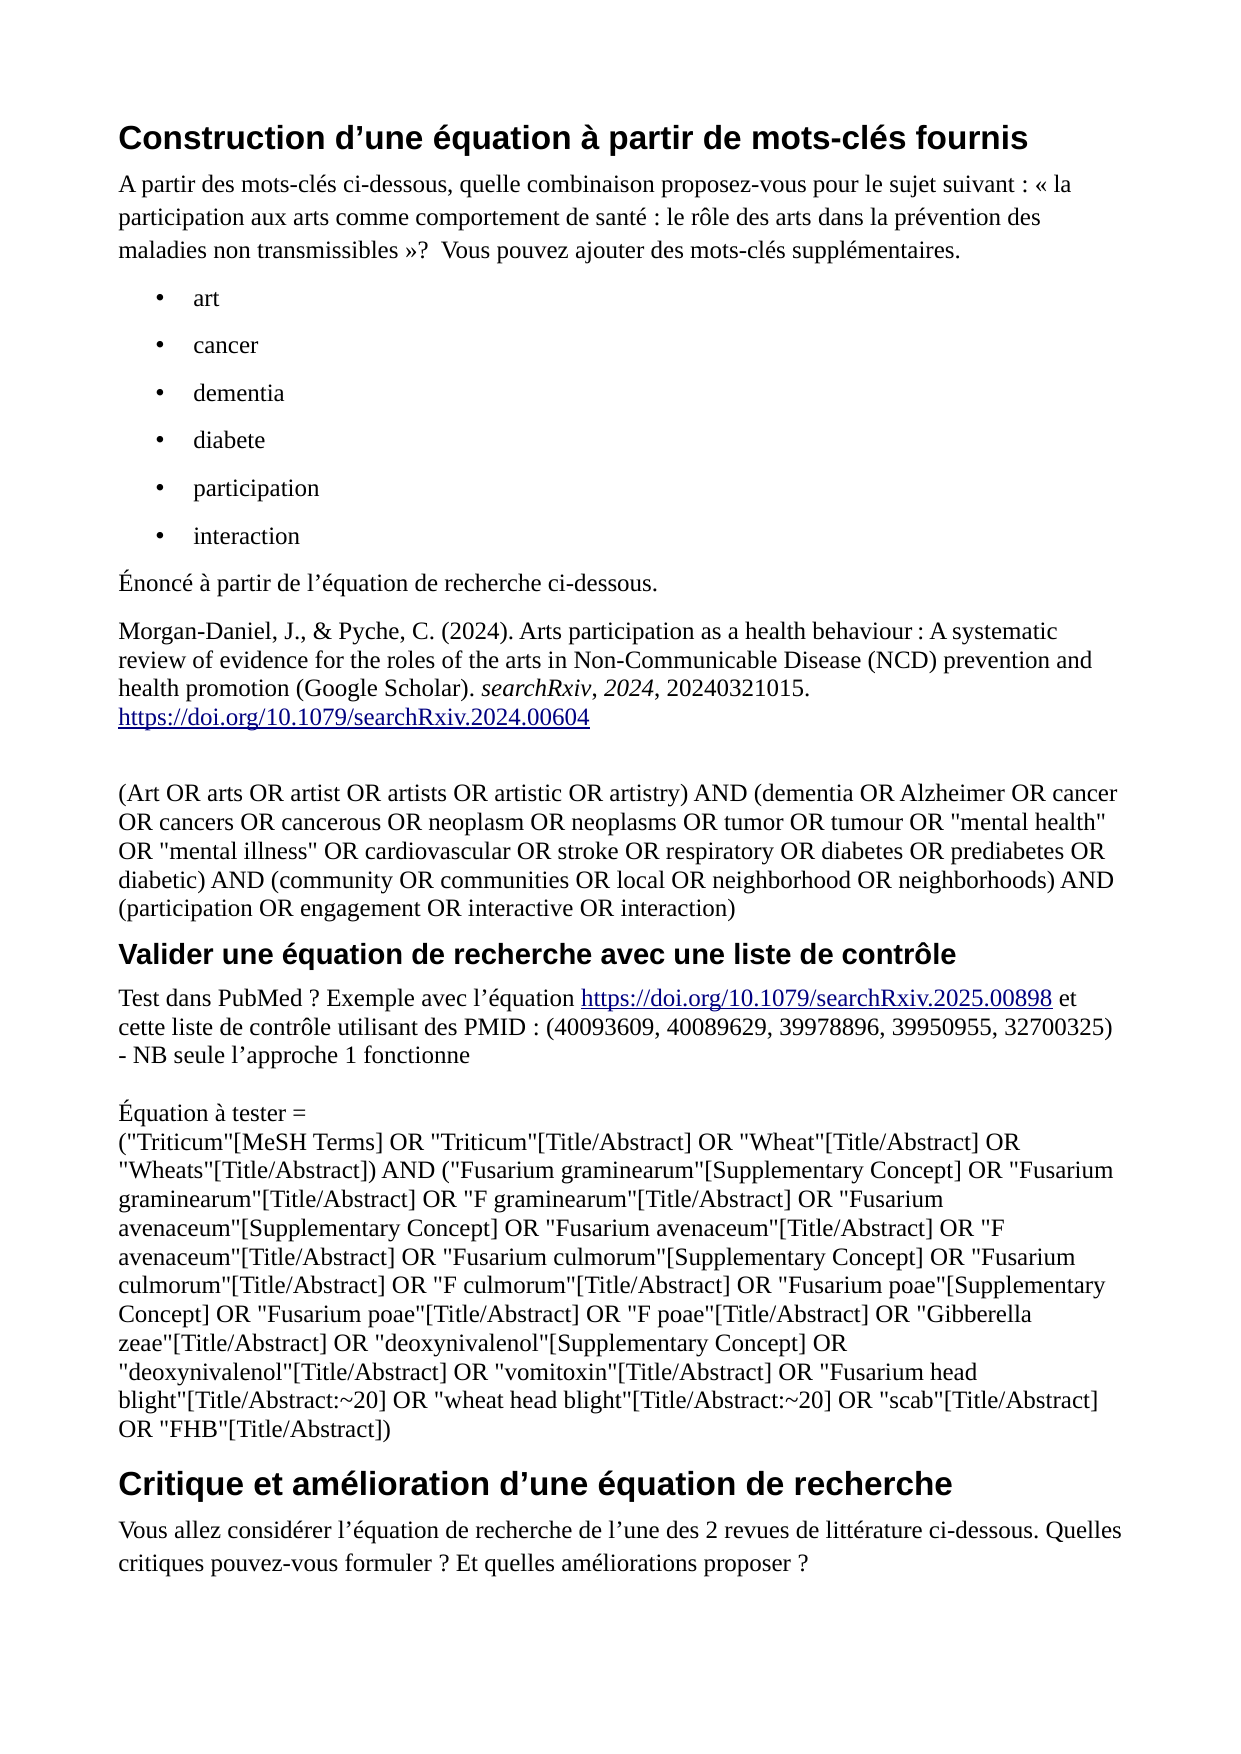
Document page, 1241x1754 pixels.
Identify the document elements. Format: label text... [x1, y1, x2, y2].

text A partir des mots-clés ci-dessous, quelle combinaison proposez-vous pour le sujet suivant : « la participation aux arts comme comportement de santé : le rôle des arts dans la prévention des maladies non transmissibles »? Vous pouvez ajouter des mots-clés supplémentaires. [118, 169, 1122, 264]
text ("Triticum"[MeSH Terms] OR "Triticum"[Title/Abstract] OR "Wheat"[Title/Abstract] OR "Wheats"[Title/Abstract]) AND ("Fusarium graminearum"[Supplementary Concept] OR "Fusarium graminearum"[Title/Abstract] OR "F graminearum"[Title/Abstract] OR "Fusarium avenaceum"[Supplementary Concept] OR "Fusarium avenaceum"[Title/Abstract] OR "F avenaceum"[Title/Abstract] OR "Fusarium culmorum"[Supplementary Concept] OR "Fusarium culmorum"[Title/Abstract] OR "F culmorum"[Title/Abstract] OR "Fusarium poae"[Supplementary Concept] OR "Fusarium poae"[Title/Abstract] OR "F poae"[Title/Abstract] OR "Gibberella zeae"[Title/Abstract] OR "deoxynivalenol"[Supplementary Concept] OR "deoxynivalenol"[Title/Abstract] OR "vomitoxin"[Title/Abstract] OR "Fusarium head blight"[Title/Abstract:~20] OR "wheat head blight"[Title/Abstract:~20] OR "scab"[Title/Abstract] OR "FHB"[Title/Abstract]) [118, 1127, 1122, 1443]
list cancer [156, 330, 1122, 359]
subtitle Valider une équation de recherche avec une liste de contrôle [118, 937, 1122, 970]
subtitle Construction d’une équation à partir de mots-clés fournis [118, 118, 1122, 157]
subtitle Critique et amélioration d’une équation de recherche [118, 1464, 1122, 1502]
list interaction [156, 521, 1122, 549]
text Test dans PubMed ? Exemple avec l’équation https://doi.org/10.1079/searchRxiv.2025.00898 et cette liste de contrôle utilisant des PMID : (40093609, 40089629, 39978896, 39950955, 32700325) - NB seule l’approche 1 fonctionne [118, 983, 1122, 1069]
list participation [156, 473, 1122, 502]
text Vous allez considérer l’équation de recherche de l’une des 2 revues de littérature ci-dessous. Quelles critiques pouvez-vous formuler ? Et quelles améliorations proposer ? [118, 1515, 1122, 1576]
list diabete [156, 426, 1122, 454]
text Équation à tester = [118, 1098, 1122, 1127]
text Énoncé à partir de l’équation de recherche ci-dessous. [118, 568, 1122, 597]
text Morgan-Daniel, J., & Pyche, C. (2024). Arts participation as a health behaviour : A systematic review of evidence for the roles of the arts in Non-Communicable Disease (NCD) prevention and health promotion (Google Scholar). searchRxiv, 2024, 20240321015. https://doi.org/10.1079/searchRxiv.2024.00604 [118, 616, 1122, 731]
list art [156, 283, 1122, 311]
list dementia [156, 378, 1122, 407]
text (Art OR arts OR artist OR artists OR artistic OR artistry) AND (dementia OR Alzheimer OR cancer OR cancers OR cancerous OR neoplasm OR neoplasms OR tumor OR tumour OR "mental health" OR "mental illness" OR cardiovascular OR stroke OR respiratory OR diabetes OR prediabetes OR diabetic) AND (community OR communities OR local OR neighborhood OR neighborhoods) AND (participation OR engagement OR interactive OR interaction) [118, 778, 1122, 922]
